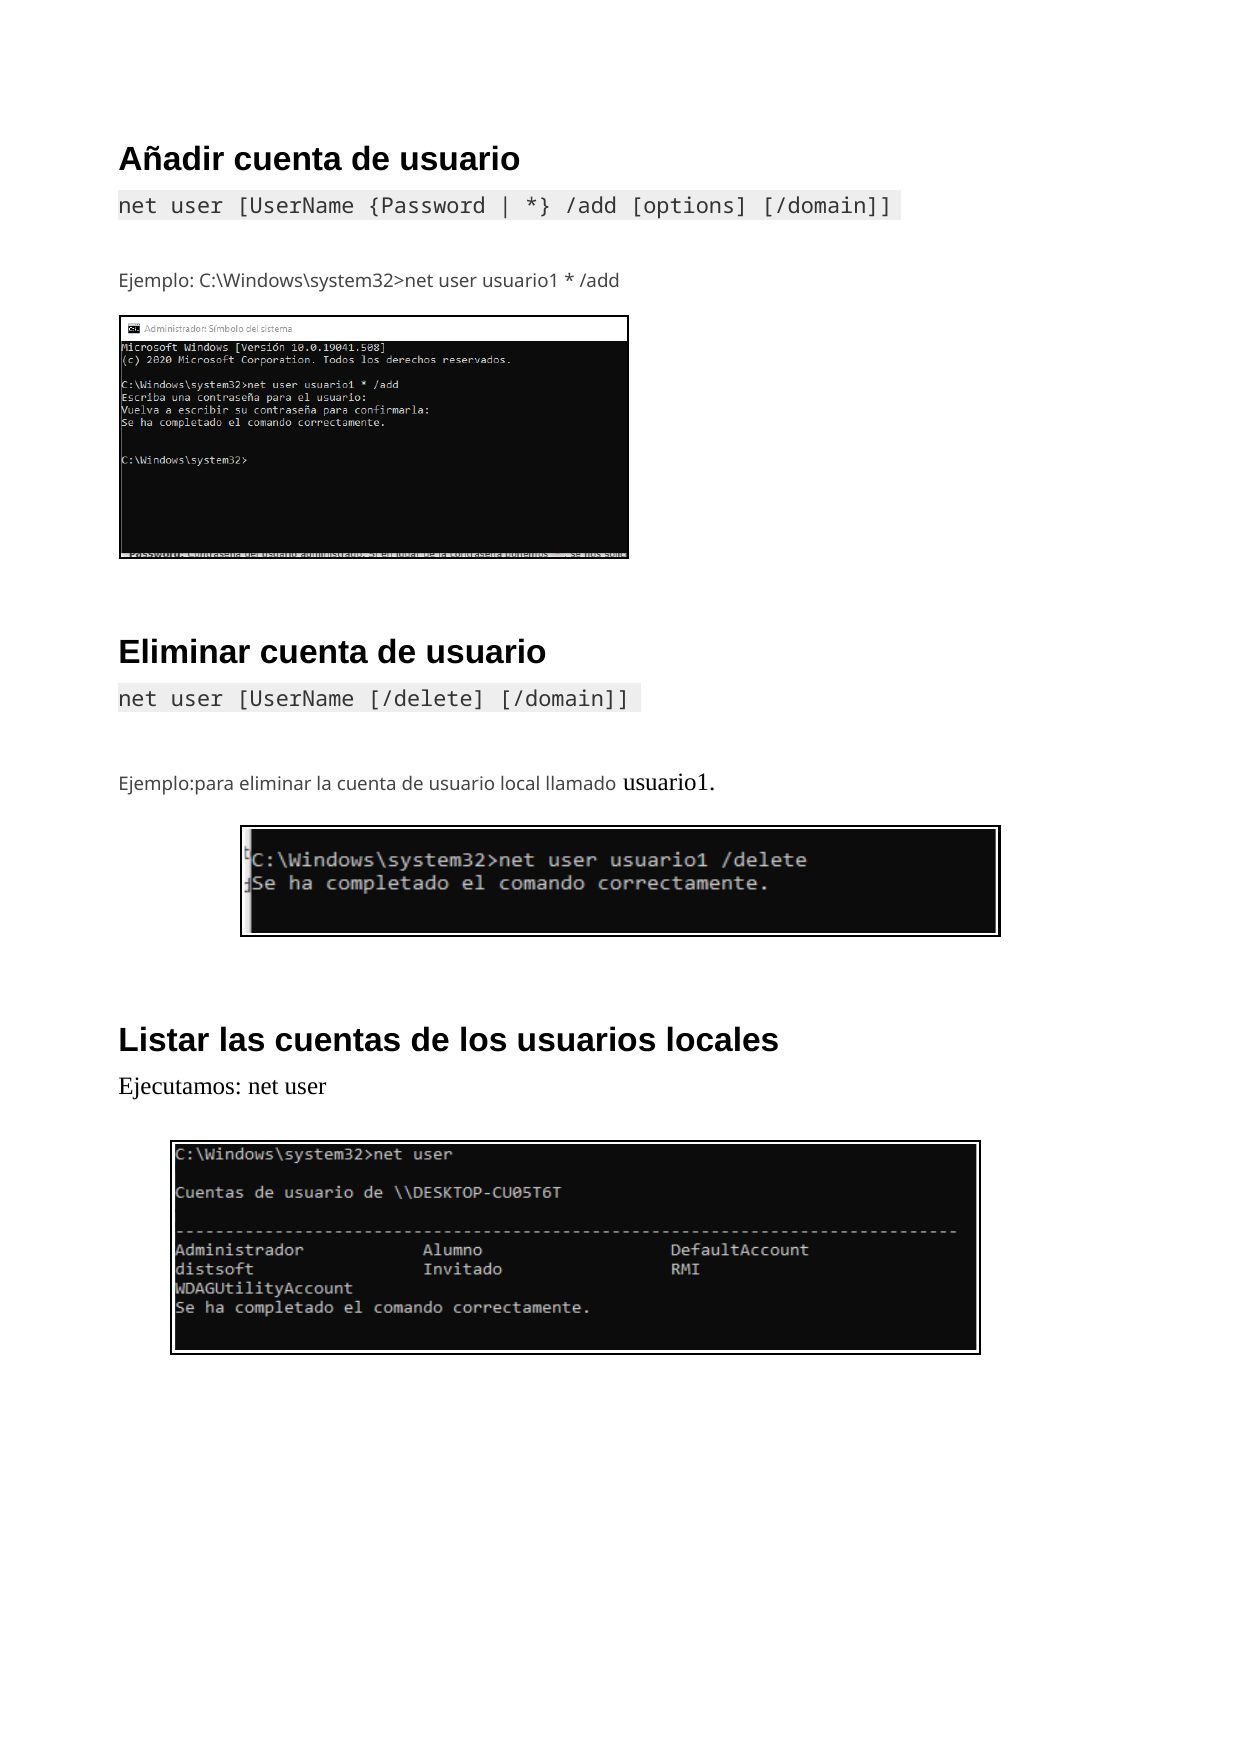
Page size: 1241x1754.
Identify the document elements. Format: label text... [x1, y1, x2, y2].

text Ejecutamos: net user [118, 1071, 1122, 1100]
text Ejemplo:para eliminar la cuenta de usuario local llamado usuario1. [118, 767, 1122, 795]
text Ejemplo: C:\Windows\system32>net user usuario1 * /add [118, 267, 1122, 293]
table_header net user [UserName [/delete] [/domain]] [118, 683, 641, 712]
subtitle Añadir cuenta de usuario [118, 139, 1122, 178]
picture [121, 317, 627, 557]
table_header net user [UserName {Password | *} /add [options] [/domain]] [118, 190, 901, 220]
subtitle Eliminar cuenta de usuario [118, 631, 1122, 670]
picture [244, 829, 996, 933]
picture [175, 1144, 977, 1350]
subtitle Listar las cuentas de los usuarios locales [118, 1020, 1122, 1059]
